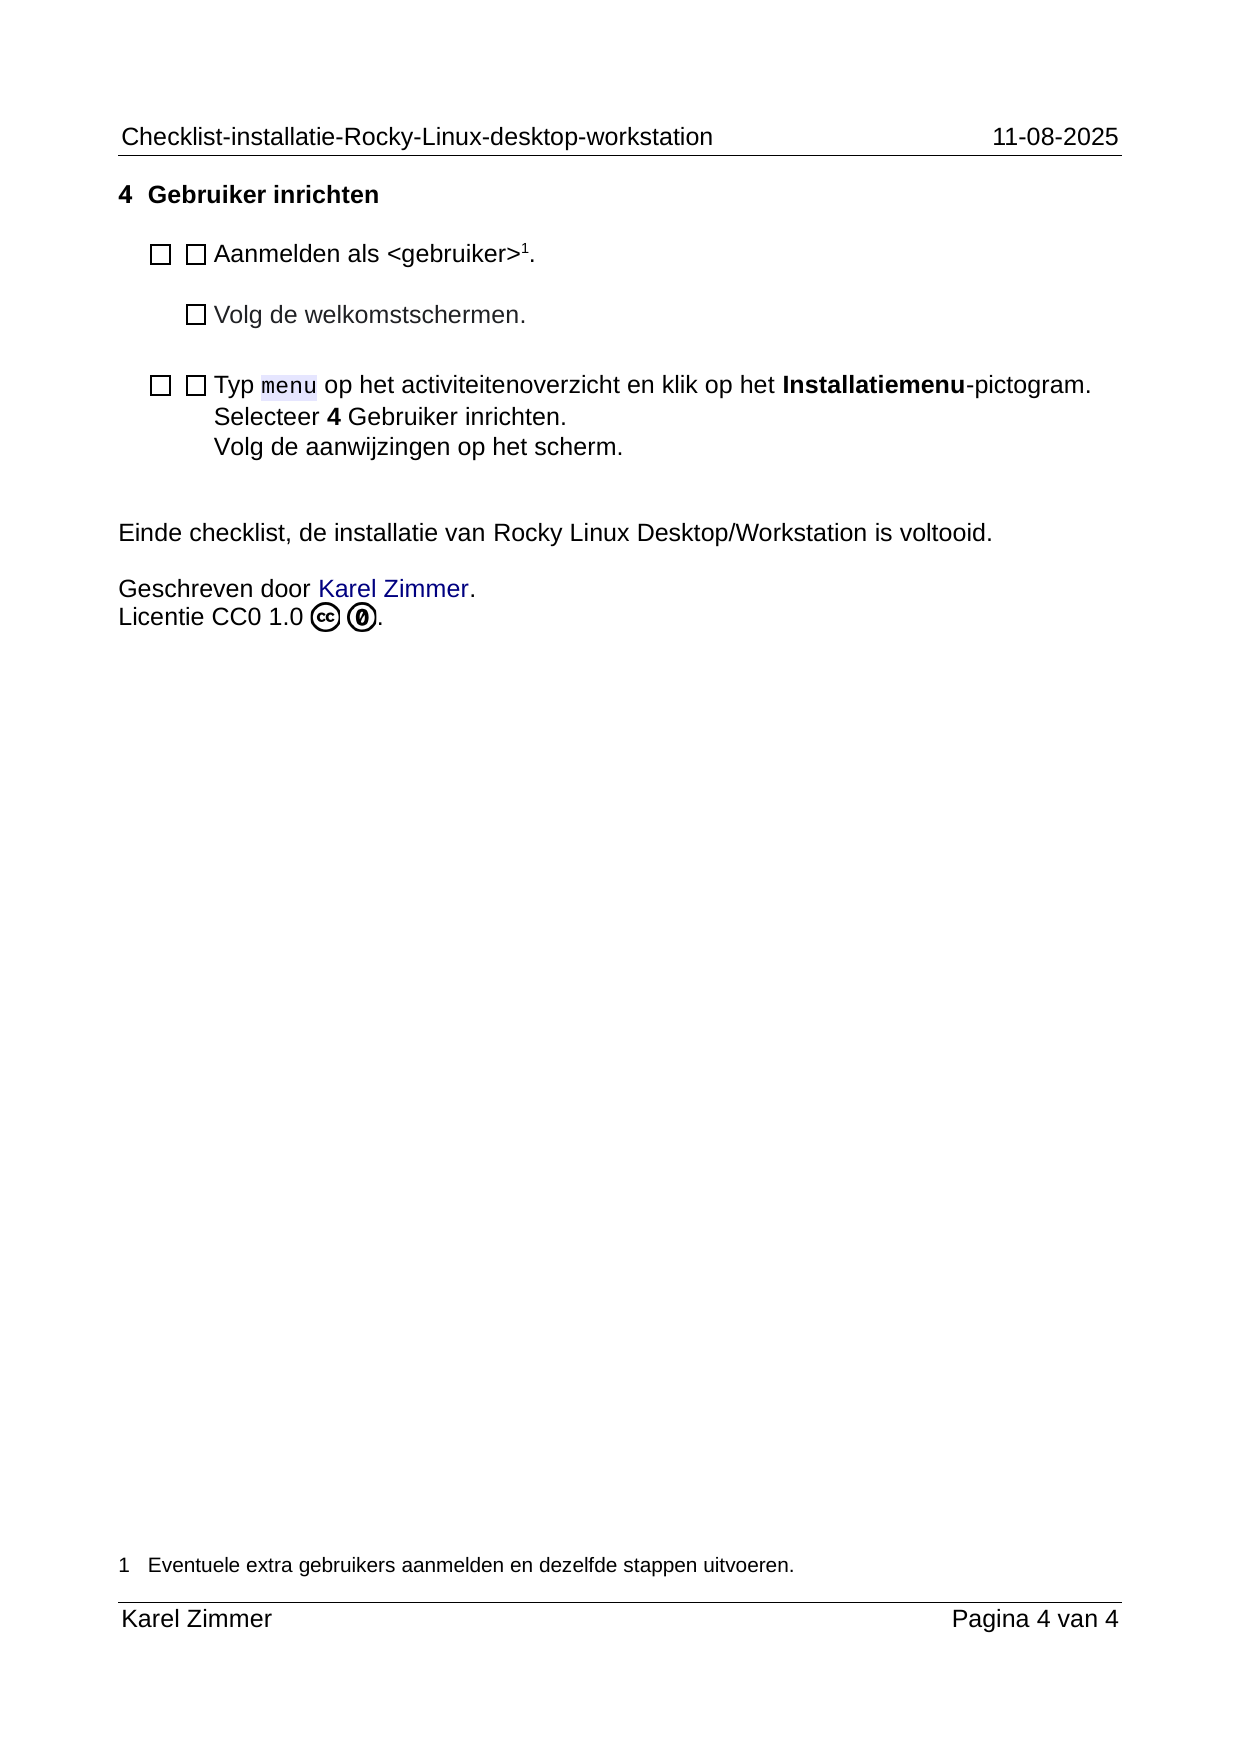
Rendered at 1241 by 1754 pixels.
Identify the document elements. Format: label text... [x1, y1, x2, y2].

picture [310, 602, 340, 632]
list . [377, 602, 1122, 632]
table_header [177, 239, 213, 269]
table_cell [142, 300, 177, 330]
table_cell [118, 269, 142, 300]
table_cell Volg de aanwijzingen op het scherm. [213, 432, 1122, 462]
table_cell [142, 330, 177, 370]
table_cell [142, 402, 177, 432]
list Geschreven door Karel Zimmer. [118, 574, 1122, 602]
table_cell [118, 300, 142, 330]
table_cell [177, 330, 213, 370]
table_cell [177, 432, 213, 462]
table_cell [142, 432, 177, 462]
table_header [142, 239, 177, 269]
table_cell Volg de welkomstschermen. [213, 300, 1122, 330]
text Einde checklist, de installatie van Rocky Linux Desktop/Workstation is voltooid. [118, 518, 1122, 546]
table_cell [213, 330, 1122, 370]
table_cell [177, 370, 213, 402]
table_cell [118, 330, 142, 370]
table_cell [213, 269, 1122, 300]
table_cell Selecteer 4 Gebruiker inrichten. [213, 402, 1122, 432]
table_cell [118, 402, 142, 432]
table_cell [177, 269, 213, 300]
list Licentie CC0 1.0 [118, 602, 310, 632]
table_cell [118, 370, 142, 402]
table_cell Typ menu op het activiteitenoverzicht en klik op het Installatiemenu-pictogram. [213, 370, 1122, 402]
table_cell [142, 269, 177, 300]
table_header [118, 239, 142, 269]
table_cell [177, 402, 213, 432]
table_cell [118, 432, 142, 462]
picture [347, 602, 377, 632]
table_header Aanmelden als <gebruiker>. [213, 239, 1122, 269]
list Gebruiker inrichten [118, 177, 1122, 211]
table_cell [177, 300, 213, 330]
table_cell [142, 370, 177, 402]
